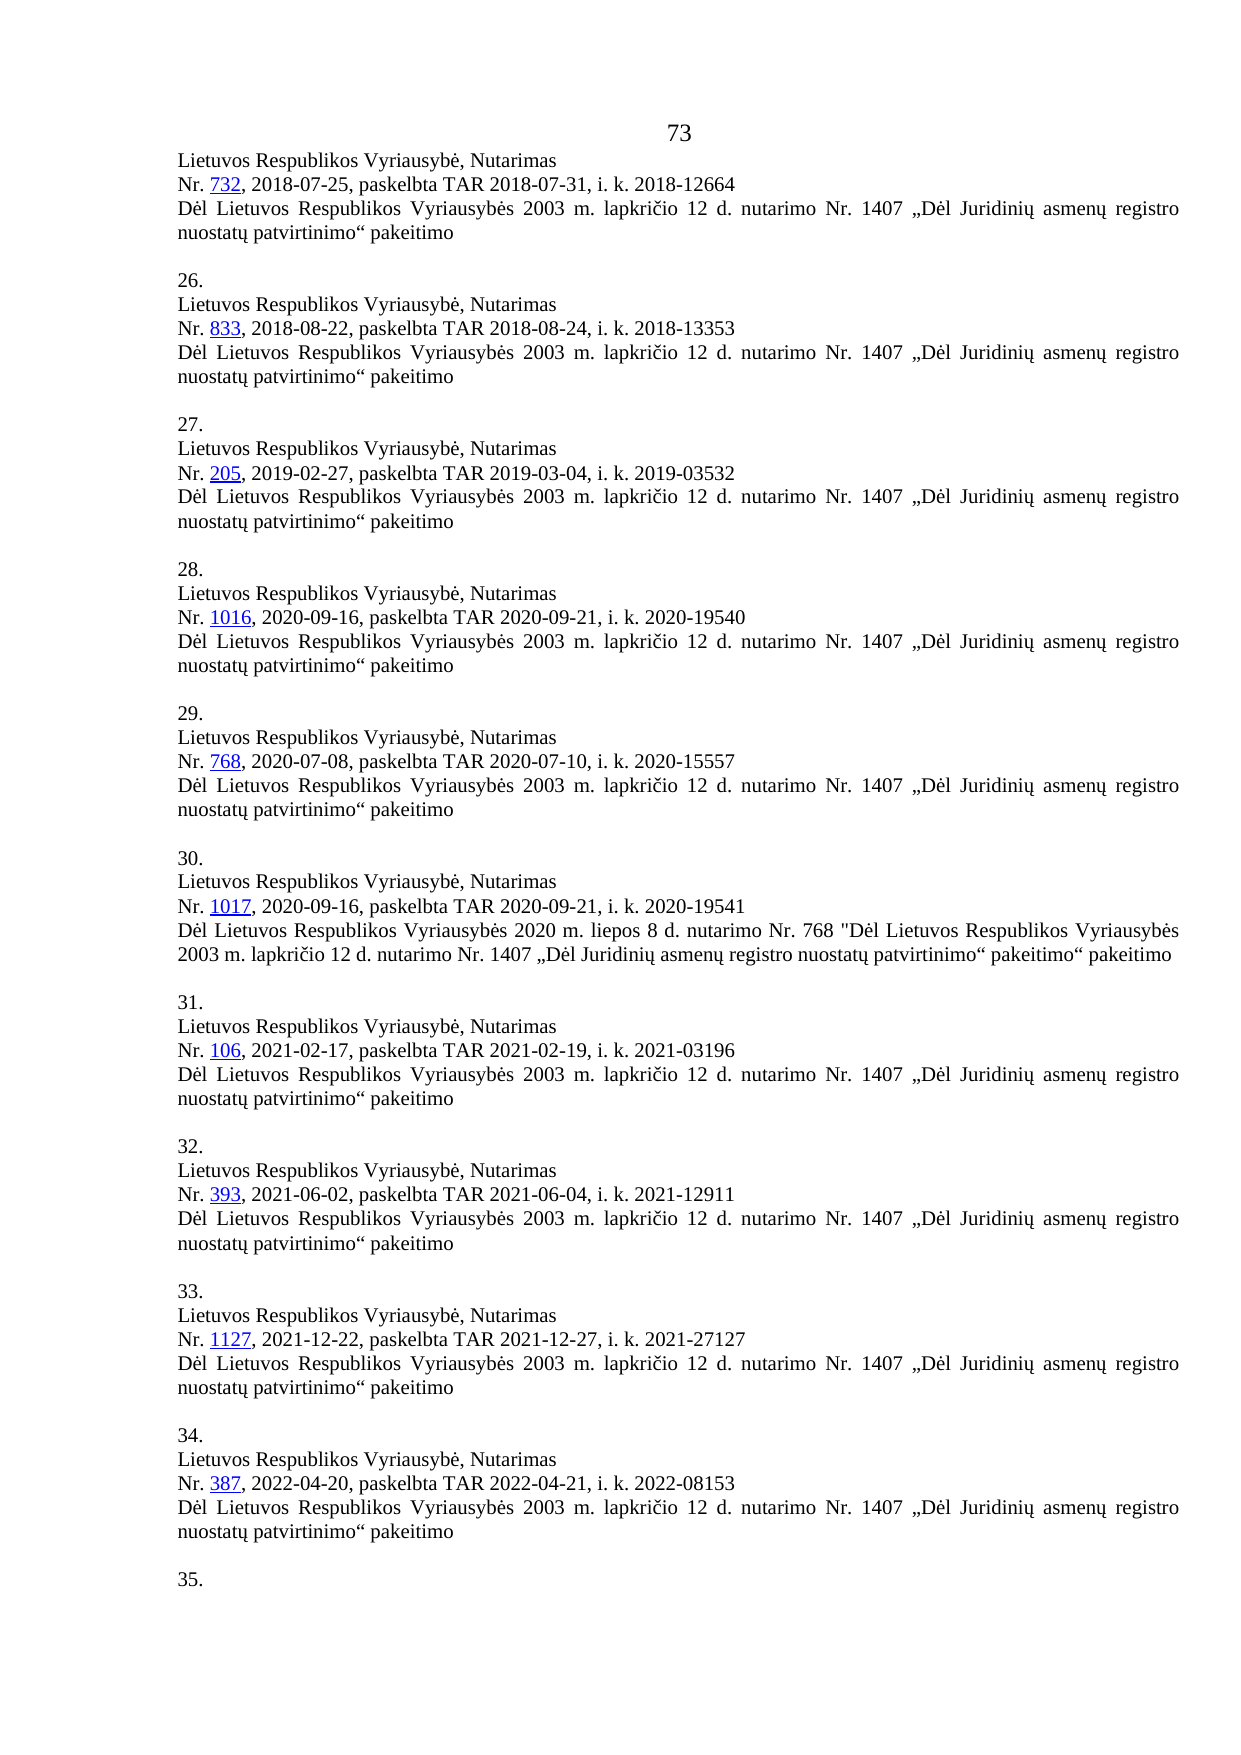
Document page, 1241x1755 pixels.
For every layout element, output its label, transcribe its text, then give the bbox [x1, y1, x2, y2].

text Lietuvos Respublikos Vyriausybė, Nutarimas [177, 1447, 1181, 1471]
text Dėl Lietuvos Respublikos Vyriausybės 2020 m. liepos 8 d. nutarimo Nr. 768 "Dėl Lietuvos Respublikos Vyriausybės 2003 m. lapkričio 12 d. nutarimo Nr. 1407 „Dėl Juridinių asmenų registro nuostatų patvirtinimo“ pakeitimo“ pakeitimo [177, 918, 1181, 966]
text 29. [177, 701, 1181, 725]
text 30. [177, 845, 1181, 869]
text Dėl Lietuvos Respublikos Vyriausybės 2003 m. lapkričio 12 d. nutarimo Nr. 1407 „Dėl Juridinių asmenų registro nuostatų patvirtinimo“ pakeitimo [177, 196, 1181, 244]
text Nr. 732, 2018-07-25, paskelbta TAR 2018-07-31, i. k. 2018-12664 [177, 172, 1181, 196]
text Lietuvos Respublikos Vyriausybė, Nutarimas [177, 581, 1181, 605]
text 28. [177, 557, 1181, 581]
text Lietuvos Respublikos Vyriausybė, Nutarimas [177, 1158, 1181, 1182]
text 27. [177, 412, 1181, 436]
text Lietuvos Respublikos Vyriausybė, Nutarimas [177, 148, 1181, 172]
text Lietuvos Respublikos Vyriausybė, Nutarimas [177, 1014, 1181, 1038]
text Nr. 768, 2020-07-08, paskelbta TAR 2020-07-10, i. k. 2020-15557 [177, 749, 1181, 773]
text Nr. 387, 2022-04-20, paskelbta TAR 2022-04-21, i. k. 2022-08153 [177, 1471, 1181, 1495]
text Nr. 1016, 2020-09-16, paskelbta TAR 2020-09-21, i. k. 2020-19540 [177, 605, 1181, 629]
text 34. [177, 1423, 1181, 1447]
text 33. [177, 1278, 1181, 1303]
text Dėl Lietuvos Respublikos Vyriausybės 2003 m. lapkričio 12 d. nutarimo Nr. 1407 „Dėl Juridinių asmenų registro nuostatų patvirtinimo“ pakeitimo [177, 1206, 1181, 1254]
text Dėl Lietuvos Respublikos Vyriausybės 2003 m. lapkričio 12 d. nutarimo Nr. 1407 „Dėl Juridinių asmenų registro nuostatų patvirtinimo“ pakeitimo [177, 484, 1181, 533]
text Nr. 205, 2019-02-27, paskelbta TAR 2019-03-04, i. k. 2019-03532 [177, 460, 1181, 484]
text Lietuvos Respublikos Vyriausybė, Nutarimas [177, 436, 1181, 460]
text Dėl Lietuvos Respublikos Vyriausybės 2003 m. lapkričio 12 d. nutarimo Nr. 1407 „Dėl Juridinių asmenų registro nuostatų patvirtinimo“ pakeitimo [177, 1351, 1181, 1399]
text Lietuvos Respublikos Vyriausybė, Nutarimas [177, 1303, 1181, 1327]
text Dėl Lietuvos Respublikos Vyriausybės 2003 m. lapkričio 12 d. nutarimo Nr. 1407 „Dėl Juridinių asmenų registro nuostatų patvirtinimo“ pakeitimo [177, 773, 1181, 821]
text Nr. 1127, 2021-12-22, paskelbta TAR 2021-12-27, i. k. 2021-27127 [177, 1327, 1181, 1351]
text 31. [177, 990, 1181, 1014]
text Nr. 833, 2018-08-22, paskelbta TAR 2018-08-24, i. k. 2018-13353 [177, 316, 1181, 340]
text Dėl Lietuvos Respublikos Vyriausybės 2003 m. lapkričio 12 d. nutarimo Nr. 1407 „Dėl Juridinių asmenų registro nuostatų patvirtinimo“ pakeitimo [177, 1495, 1181, 1543]
text 35. [177, 1567, 1181, 1591]
text Nr. 106, 2021-02-17, paskelbta TAR 2021-02-19, i. k. 2021-03196 [177, 1038, 1181, 1062]
text Dėl Lietuvos Respublikos Vyriausybės 2003 m. lapkričio 12 d. nutarimo Nr. 1407 „Dėl Juridinių asmenų registro nuostatų patvirtinimo“ pakeitimo [177, 340, 1181, 388]
text Lietuvos Respublikos Vyriausybė, Nutarimas [177, 725, 1181, 749]
text 32. [177, 1134, 1181, 1158]
text Lietuvos Respublikos Vyriausybė, Nutarimas [177, 292, 1181, 316]
text Dėl Lietuvos Respublikos Vyriausybės 2003 m. lapkričio 12 d. nutarimo Nr. 1407 „Dėl Juridinių asmenų registro nuostatų patvirtinimo“ pakeitimo [177, 629, 1181, 677]
text 26. [177, 268, 1181, 292]
text Nr. 1017, 2020-09-16, paskelbta TAR 2020-09-21, i. k. 2020-19541 [177, 893, 1181, 918]
text Lietuvos Respublikos Vyriausybė, Nutarimas [177, 869, 1181, 893]
text Dėl Lietuvos Respublikos Vyriausybės 2003 m. lapkričio 12 d. nutarimo Nr. 1407 „Dėl Juridinių asmenų registro nuostatų patvirtinimo“ pakeitimo [177, 1062, 1181, 1110]
text Nr. 393, 2021-06-02, paskelbta TAR 2021-06-04, i. k. 2021-12911 [177, 1182, 1181, 1206]
